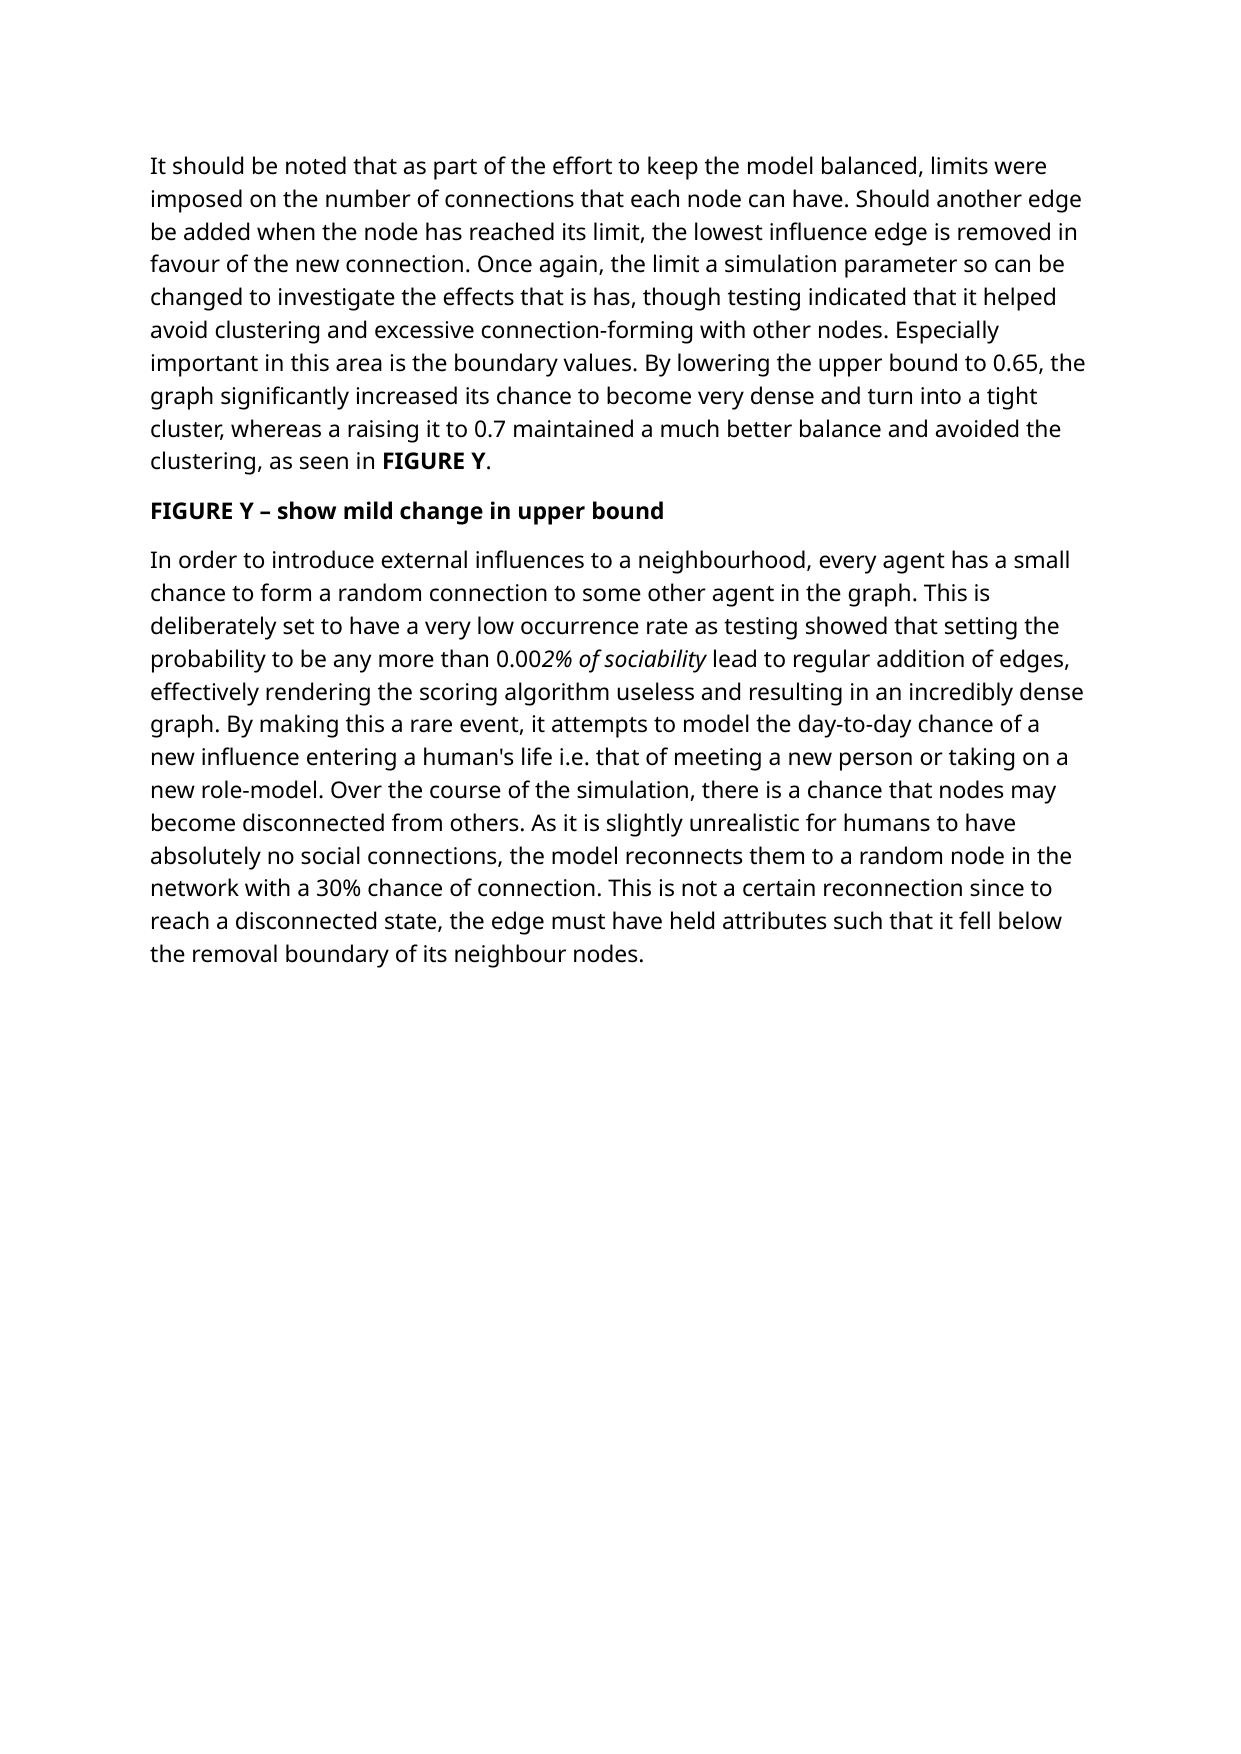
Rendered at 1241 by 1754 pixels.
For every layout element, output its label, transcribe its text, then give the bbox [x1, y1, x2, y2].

text FIGURE Y – show mild change in upper bound [150, 495, 1090, 526]
text In order to introduce external influences to a neighbourhood, every agent has a small chance to form a random connection to some other agent in the graph. This is deliberately set to have a very low occurrence rate as testing showed that setting the probability to be any more than 0.002% of sociability lead to regular addition of edges, effectively rendering the scoring algorithm useless and resulting in an incredibly dense graph. By making this a rare event, it attempts to model the day-to-day chance of a new influence entering a human's life i.e. that of meeting a new person or taking on a new role-model. Over the course of the simulation, there is a chance that nodes may become disconnected from others. As it is slightly unrealistic for humans to have absolutely no social connections, the model reconnects them to a random node in the network with a 30% chance of connection. This is not a certain reconnection since to reach a disconnected state, the edge must have held attributes such that it fell below the removal boundary of its neighbour nodes. [150, 544, 1090, 969]
text It should be noted that as part of the effort to keep the model balanced, limits were imposed on the number of connections that each node can have. Should another edge be added when the node has reached its limit, the lowest influence edge is removed in favour of the new connection. Once again, the limit a simulation parameter so can be changed to investigate the effects that is has, though testing indicated that it helped avoid clustering and excessive connection-forming with other nodes. Especially important in this area is the boundary values. By lowering the upper bound to 0.65, the graph significantly increased its chance to become very dense and turn into a tight cluster, whereas a raising it to 0.7 maintained a much better balance and avoided the clustering, as seen in FIGURE Y. [150, 150, 1090, 477]
